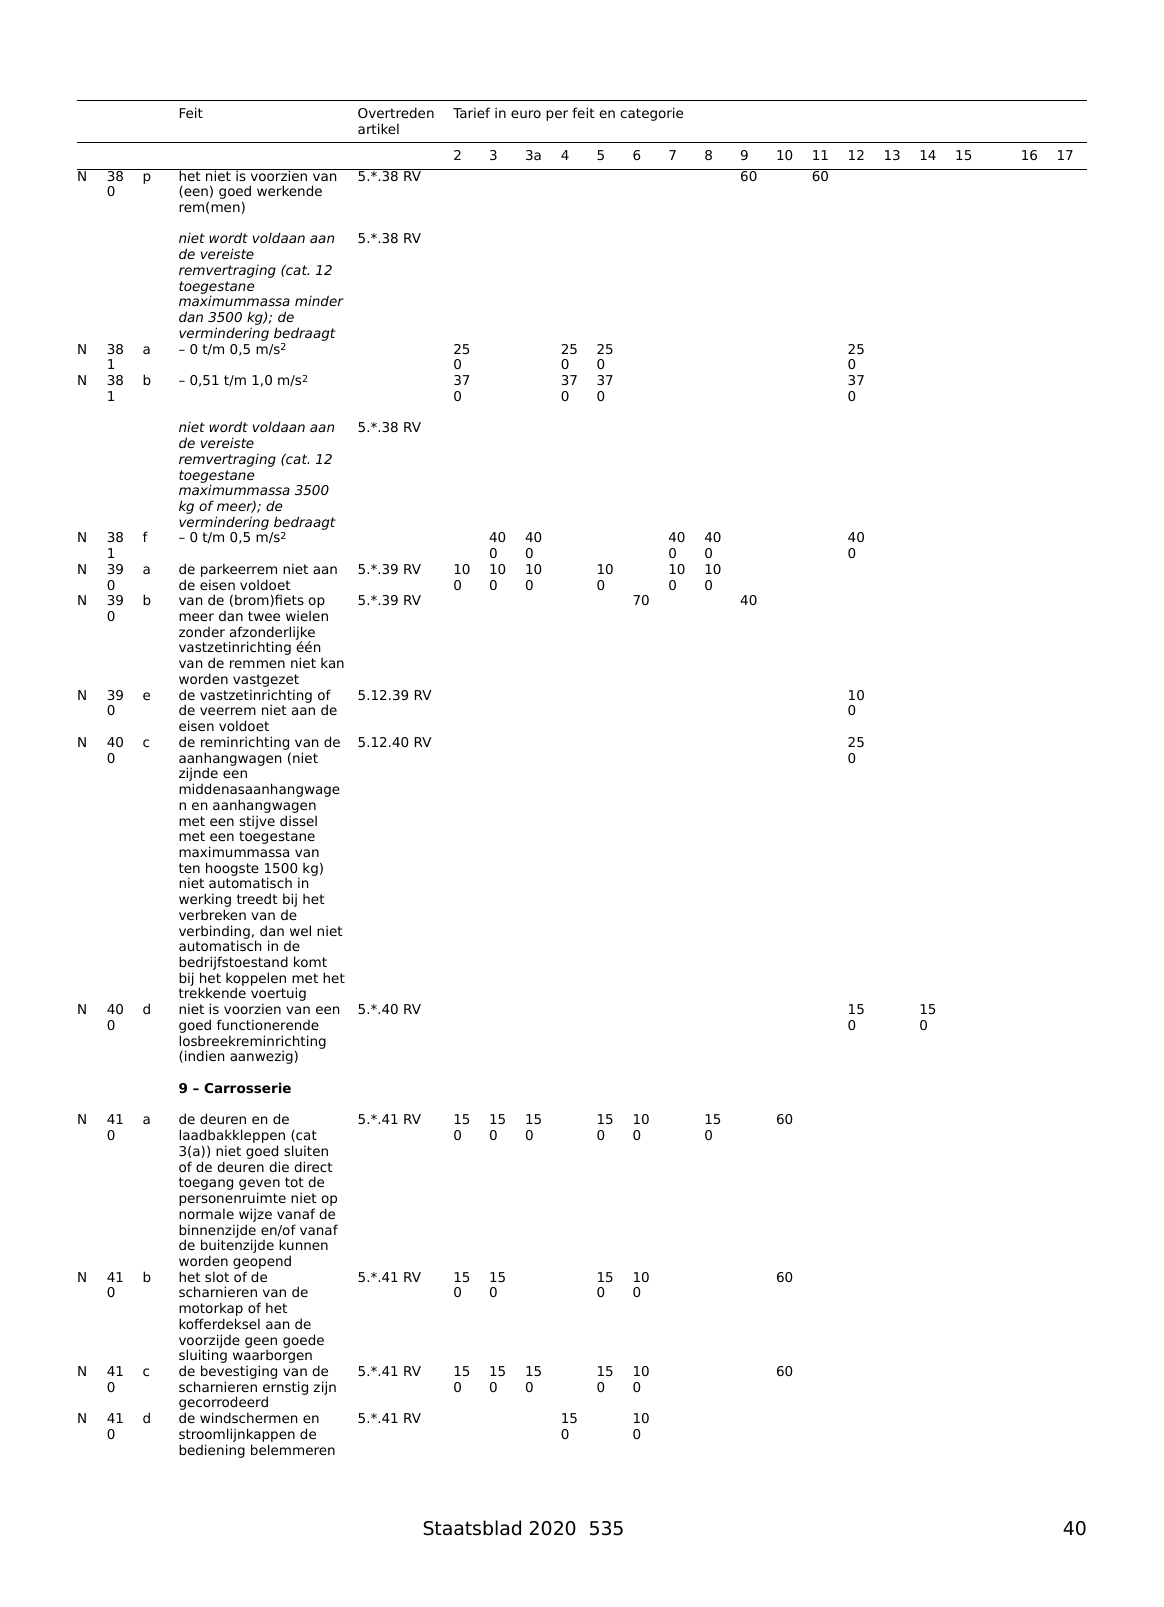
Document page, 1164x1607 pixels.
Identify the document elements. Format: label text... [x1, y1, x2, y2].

table_cell [626, 735, 662, 1002]
table_cell [77, 420, 101, 530]
table_cell [626, 1002, 662, 1065]
table_cell [352, 216, 447, 231]
table_cell [806, 373, 841, 404]
table_cell [698, 1065, 734, 1081]
table_cell 5.*.39 RV [352, 562, 447, 593]
table_cell [1015, 1112, 1051, 1269]
table_cell [447, 1065, 483, 1081]
table_cell [734, 420, 770, 530]
table_cell [483, 1002, 519, 1065]
table_cell 100 [626, 1270, 662, 1364]
table_cell [447, 688, 483, 735]
table_cell [519, 1065, 555, 1081]
table_cell [555, 688, 591, 735]
table_cell [734, 1364, 770, 1411]
table_cell 150 [555, 1411, 591, 1458]
table_cell [172, 1096, 352, 1112]
table_cell [519, 688, 555, 735]
table_cell [841, 1112, 877, 1269]
table_cell [841, 1364, 877, 1411]
table_cell [841, 1065, 877, 1081]
table_cell [877, 1364, 913, 1411]
table_cell N [77, 530, 101, 562]
table_cell 250 [447, 341, 483, 373]
table_cell 390 [101, 593, 136, 687]
table_cell 12 [841, 143, 877, 168]
table_cell [734, 688, 770, 735]
table_cell [841, 1411, 877, 1458]
table_cell [913, 231, 949, 341]
table_cell [591, 1002, 626, 1065]
table_cell [172, 216, 352, 231]
table_cell 381 [101, 341, 136, 373]
table_cell [1015, 1065, 1051, 1081]
table_cell [172, 404, 352, 420]
table_cell [877, 530, 913, 562]
table_cell [662, 1364, 698, 1411]
table_cell [877, 1112, 913, 1269]
table_cell [770, 688, 806, 735]
table_cell [1051, 735, 1087, 1002]
table_cell 5.*.38 RV [352, 170, 447, 216]
table_header Feit [172, 101, 352, 142]
table_cell 381 [101, 373, 136, 404]
table_cell [770, 1065, 806, 1081]
table_cell [913, 593, 949, 687]
table_cell [770, 593, 806, 687]
table_cell [136, 1096, 172, 1112]
table_cell 9 – Carrosserie [172, 1081, 352, 1096]
table_cell de reminrichting van de aanhangwagen (niet zijnde een middenasaanhangwagen en aanhangwagen met een stijve dissel met een toegestane maximummassa van ten hoogste 1500 kg) niet automatisch in werking treedt bij het verbreken van de verbinding, dan wel niet automatisch in de bedrijfstoestand komt bij het koppelen met het trekkende voertuig [172, 735, 352, 1002]
table_cell [806, 1411, 841, 1458]
table_cell het niet is voorzien van (een) goed werkende rem(men) [172, 170, 352, 216]
table_cell [841, 170, 877, 216]
table_cell [806, 1081, 841, 1096]
table_cell [913, 688, 949, 735]
table_cell 100 [591, 562, 626, 593]
table_cell [913, 1270, 949, 1364]
table_cell [483, 1065, 519, 1081]
table_cell [626, 216, 662, 231]
table_cell [877, 1081, 913, 1096]
table_cell [555, 1081, 591, 1096]
table_cell [913, 216, 949, 231]
table_cell [626, 231, 662, 341]
table_cell [913, 420, 949, 530]
table_cell [1051, 231, 1087, 341]
table_cell [662, 1096, 698, 1112]
table_cell [1051, 1065, 1087, 1081]
table_cell [1015, 1364, 1051, 1411]
table_cell a [136, 562, 172, 593]
table_cell [591, 1065, 626, 1081]
table_cell [352, 373, 447, 404]
table_cell [949, 1411, 1015, 1458]
table_cell 100 [662, 562, 698, 593]
table_cell [101, 420, 136, 530]
table_cell [877, 1065, 913, 1081]
table_cell [806, 1112, 841, 1269]
table_cell 5.*.41 RV [352, 1364, 447, 1411]
table_cell 60 [770, 1112, 806, 1269]
table_cell 370 [447, 373, 483, 404]
table_cell [662, 735, 698, 1002]
table_cell [555, 1096, 591, 1112]
table_cell [1015, 170, 1051, 216]
table_header Overtreden artikel [352, 101, 447, 142]
table_cell [913, 1096, 949, 1112]
table_cell [447, 170, 483, 216]
table_cell [770, 1081, 806, 1096]
table_cell [591, 216, 626, 231]
table_cell [447, 404, 483, 420]
table_cell [447, 1096, 483, 1112]
table_cell niet is voorzien van een goed functionerende losbreekreminrichting (indien aanwezig) [172, 1002, 352, 1065]
table_cell [662, 420, 698, 530]
table_cell [1015, 530, 1051, 562]
table_cell [770, 735, 806, 1002]
table_cell [662, 1112, 698, 1269]
table_cell [352, 404, 447, 420]
table_cell [483, 688, 519, 735]
table_cell 3a [519, 143, 555, 168]
table_cell [806, 420, 841, 530]
table_cell [77, 216, 101, 231]
table_cell [519, 1411, 555, 1458]
table_cell N [77, 1270, 101, 1364]
table_cell [352, 1081, 447, 1096]
table_cell [447, 216, 483, 231]
table_cell 400 [519, 530, 555, 562]
table_cell [877, 1270, 913, 1364]
table_cell 370 [591, 373, 626, 404]
table_cell 100 [447, 562, 483, 593]
table_cell N [77, 373, 101, 404]
table_cell 7 [662, 143, 698, 168]
table_cell [662, 404, 698, 420]
table_cell [591, 688, 626, 735]
table_cell [1015, 593, 1051, 687]
table_cell [352, 530, 447, 562]
table_cell 150 [447, 1112, 483, 1269]
table_cell [483, 420, 519, 530]
table_cell [447, 1081, 483, 1096]
table_cell [591, 404, 626, 420]
table_cell [1015, 1411, 1051, 1458]
table_cell 100 [626, 1364, 662, 1411]
table_cell [734, 341, 770, 373]
table_cell [698, 420, 734, 530]
table_cell [1015, 420, 1051, 530]
table_header Tarief in euro per feit en categorie [447, 101, 1087, 142]
table_cell [591, 170, 626, 216]
table_cell [734, 562, 770, 593]
table_cell 410 [101, 1112, 136, 1269]
table_cell 5 [591, 143, 626, 168]
table_cell [770, 216, 806, 231]
table_cell [1051, 1081, 1087, 1096]
table_cell [1015, 562, 1051, 593]
table_cell [555, 170, 591, 216]
table_cell 5.*.40 RV [352, 1002, 447, 1065]
table_cell 381 [101, 530, 136, 562]
table_cell [519, 1096, 555, 1112]
table_cell [591, 530, 626, 562]
table_cell [913, 341, 949, 373]
table_cell [949, 1002, 1015, 1065]
table_cell 390 [101, 688, 136, 735]
table_cell [662, 688, 698, 735]
table_cell [555, 562, 591, 593]
table_cell 5.*.39 RV [352, 593, 447, 687]
table_cell [352, 143, 447, 168]
table_cell [555, 1112, 591, 1269]
table_cell [698, 1002, 734, 1065]
table_cell N [77, 1364, 101, 1411]
table_cell [1051, 404, 1087, 420]
table_cell [770, 530, 806, 562]
table_cell 150 [483, 1364, 519, 1411]
table_cell [519, 341, 555, 373]
table_cell [913, 170, 949, 216]
table_cell de bevestiging van de scharnieren ernstig zijn gecorrodeerd [172, 1364, 352, 1411]
table_cell [77, 143, 101, 168]
table_cell [877, 341, 913, 373]
table_cell [447, 1411, 483, 1458]
table_cell [698, 404, 734, 420]
table_cell [662, 373, 698, 404]
table_cell [483, 170, 519, 216]
table_cell [770, 1096, 806, 1112]
table_cell [555, 1002, 591, 1065]
table_cell 370 [841, 373, 877, 404]
table_cell [136, 1081, 172, 1096]
table_cell 13 [877, 143, 913, 168]
table_cell [734, 373, 770, 404]
table_cell 150 [483, 1270, 519, 1364]
table_cell de vastzetinrichting of de veerrem niet aan de eisen voldoet [172, 688, 352, 735]
table_cell [519, 1081, 555, 1096]
table_cell [1051, 688, 1087, 735]
table_cell 150 [483, 1112, 519, 1269]
table_cell [949, 1270, 1015, 1364]
table_cell [806, 562, 841, 593]
table_cell 16 [1015, 143, 1051, 168]
table_cell [770, 231, 806, 341]
table_header [77, 101, 101, 142]
table_cell 250 [591, 341, 626, 373]
table_cell [734, 1411, 770, 1458]
table_cell [77, 404, 101, 420]
table_cell 8 [698, 143, 734, 168]
table_cell [101, 404, 136, 420]
table_cell [734, 1112, 770, 1269]
table_cell 400 [101, 735, 136, 1002]
table_cell 100 [841, 688, 877, 735]
table_cell 400 [101, 1002, 136, 1065]
table_cell [447, 593, 483, 687]
table_cell [1051, 1096, 1087, 1112]
table_cell [949, 231, 1015, 341]
table_cell [519, 216, 555, 231]
table_cell [555, 593, 591, 687]
table_cell 150 [591, 1270, 626, 1364]
table_cell 150 [519, 1112, 555, 1269]
table_cell a [136, 1112, 172, 1269]
table_cell [591, 1096, 626, 1112]
table_cell – 0 t/m 0,5 m/s2 [172, 530, 352, 562]
table_cell 150 [841, 1002, 877, 1065]
table_cell niet wordt voldaan aan de vereiste remvertraging (cat. 12 toegestane maximummassa 3500 kg of meer); de vermindering bedraagt [172, 420, 352, 530]
table_cell [662, 1411, 698, 1458]
table_cell N [77, 1112, 101, 1269]
table_cell [555, 530, 591, 562]
table_cell [483, 231, 519, 341]
table_cell [172, 1065, 352, 1081]
table_cell [949, 1096, 1015, 1112]
table_cell [949, 530, 1015, 562]
table_cell [447, 735, 483, 1002]
table_cell [949, 170, 1015, 216]
table_cell [770, 562, 806, 593]
table_cell de parkeerrem niet aan de eisen voldoet [172, 562, 352, 593]
table_cell [101, 231, 136, 341]
table_cell [734, 530, 770, 562]
table_cell [1015, 1270, 1051, 1364]
table_cell 410 [101, 1411, 136, 1458]
table_cell 400 [841, 530, 877, 562]
table_cell 400 [483, 530, 519, 562]
table_cell 370 [555, 373, 591, 404]
table_cell [1015, 688, 1051, 735]
table_cell e [136, 688, 172, 735]
table_cell [136, 231, 172, 341]
table_cell [626, 404, 662, 420]
table_cell [626, 562, 662, 593]
table_cell [483, 216, 519, 231]
table_cell [352, 341, 447, 373]
table_cell [447, 231, 483, 341]
table_cell [1015, 1002, 1051, 1065]
table_header [101, 101, 136, 142]
table_cell [555, 404, 591, 420]
table_cell [913, 562, 949, 593]
table_cell [555, 1270, 591, 1364]
table_cell [734, 216, 770, 231]
table_cell 11 [806, 143, 841, 168]
table_cell 3 [483, 143, 519, 168]
table_cell 250 [555, 341, 591, 373]
table_cell [913, 373, 949, 404]
table_cell 10 [770, 143, 806, 168]
table_cell [913, 1364, 949, 1411]
table_cell [483, 1081, 519, 1096]
table_cell [555, 735, 591, 1002]
table_cell 390 [101, 562, 136, 593]
table_cell 17 [1051, 143, 1087, 168]
table_cell [698, 1364, 734, 1411]
table_cell [1051, 216, 1087, 231]
table_cell [913, 1112, 949, 1269]
table_cell [841, 404, 877, 420]
table_cell [877, 216, 913, 231]
table_cell [626, 373, 662, 404]
table_cell [841, 593, 877, 687]
table_cell [101, 216, 136, 231]
table_cell 100 [483, 562, 519, 593]
table_cell [1015, 735, 1051, 1002]
table_cell [698, 735, 734, 1002]
table_cell 6 [626, 143, 662, 168]
table_cell [662, 170, 698, 216]
table_cell 100 [626, 1411, 662, 1458]
table_cell 100 [626, 1112, 662, 1269]
table_cell 15 [949, 143, 1015, 168]
table_cell 2 [447, 143, 483, 168]
table_cell [698, 170, 734, 216]
table_cell [662, 341, 698, 373]
table_cell [519, 373, 555, 404]
table_cell [483, 373, 519, 404]
table_cell [555, 231, 591, 341]
table_cell [1015, 1096, 1051, 1112]
table_cell [806, 216, 841, 231]
table_cell d [136, 1002, 172, 1065]
table_cell [877, 1002, 913, 1065]
table_cell [770, 341, 806, 373]
table_cell [806, 341, 841, 373]
table_cell [698, 1411, 734, 1458]
table_cell [770, 420, 806, 530]
table_cell 60 [734, 170, 770, 216]
table_cell a [136, 341, 172, 373]
table_cell [1051, 1364, 1087, 1411]
table_cell [626, 1096, 662, 1112]
table_cell [770, 1411, 806, 1458]
table_cell [877, 170, 913, 216]
table_cell 60 [770, 1270, 806, 1364]
table_cell [136, 1065, 172, 1081]
table_cell [877, 735, 913, 1002]
table_cell [1015, 231, 1051, 341]
table_cell 150 [591, 1364, 626, 1411]
table_cell [877, 420, 913, 530]
table_cell [519, 735, 555, 1002]
table_cell [841, 562, 877, 593]
table_cell [519, 231, 555, 341]
table_cell [913, 1411, 949, 1458]
table_cell [806, 1096, 841, 1112]
table_cell [1051, 530, 1087, 562]
table_cell [734, 1002, 770, 1065]
table_cell [662, 231, 698, 341]
table_cell 250 [841, 735, 877, 1002]
table_cell [734, 1096, 770, 1112]
table_cell b [136, 373, 172, 404]
table_cell 410 [101, 1270, 136, 1364]
table_cell 150 [913, 1002, 949, 1065]
table_cell [877, 404, 913, 420]
table_cell c [136, 735, 172, 1002]
table_cell [806, 593, 841, 687]
table_cell [806, 1364, 841, 1411]
table_cell [483, 341, 519, 373]
table_cell 5.12.39 RV [352, 688, 447, 735]
table_cell [1051, 1270, 1087, 1364]
table_cell [806, 231, 841, 341]
table_cell [734, 1270, 770, 1364]
table_cell f [136, 530, 172, 562]
table_cell [949, 216, 1015, 231]
table_cell [841, 1096, 877, 1112]
table_cell [949, 562, 1015, 593]
table_cell [734, 231, 770, 341]
table_cell 150 [591, 1112, 626, 1269]
table_cell [136, 216, 172, 231]
table_cell [555, 1065, 591, 1081]
table_cell [1051, 562, 1087, 593]
table_cell van de (brom)fiets op meer dan twee wielen zonder afzonderlijke vastzetinrichting één van de remmen niet kan worden vastgezet [172, 593, 352, 687]
table_cell [662, 1065, 698, 1081]
table_cell [877, 231, 913, 341]
table_cell N [77, 688, 101, 735]
table_cell de deuren en de laadbakkleppen (cat 3(a)) niet goed sluiten of de deuren die direct toegang geven tot de personenruimte niet op normale wijze vanaf de binnenzijde en/of vanaf de buitenzijde kunnen worden geopend [172, 1112, 352, 1269]
table_cell [352, 1065, 447, 1081]
table_cell [77, 1096, 101, 1112]
table_cell [626, 420, 662, 530]
table_cell [877, 593, 913, 687]
table_cell [698, 1096, 734, 1112]
table_cell 100 [519, 562, 555, 593]
table_cell 5.12.40 RV [352, 735, 447, 1002]
table_cell [698, 216, 734, 231]
table_cell [806, 404, 841, 420]
table_cell [1051, 170, 1087, 216]
table_cell [877, 373, 913, 404]
table_cell [519, 420, 555, 530]
table_cell N [77, 1411, 101, 1458]
table_cell [101, 1065, 136, 1081]
table_cell 380 [101, 170, 136, 216]
table_cell 400 [662, 530, 698, 562]
table_cell [555, 216, 591, 231]
table_cell N [77, 1002, 101, 1065]
table_cell [1051, 1112, 1087, 1269]
table_cell [591, 420, 626, 530]
table_cell 5.*.38 RV [352, 420, 447, 530]
table_cell [483, 593, 519, 687]
table_cell 150 [447, 1364, 483, 1411]
table_cell b [136, 593, 172, 687]
table_cell [519, 593, 555, 687]
table_cell [519, 1002, 555, 1065]
table_cell [172, 143, 352, 168]
table_cell [770, 404, 806, 420]
table_cell [1015, 1081, 1051, 1096]
table_cell [806, 1270, 841, 1364]
table_cell 250 [841, 341, 877, 373]
table_cell 40 [734, 593, 770, 687]
table_cell [519, 404, 555, 420]
table_cell [949, 341, 1015, 373]
table_cell c [136, 1364, 172, 1411]
table_cell [806, 735, 841, 1002]
table_cell [519, 170, 555, 216]
table_cell [483, 404, 519, 420]
table_cell [806, 688, 841, 735]
table_cell [591, 1081, 626, 1096]
table_cell p [136, 170, 172, 216]
table_cell [841, 216, 877, 231]
table_cell [101, 1081, 136, 1096]
table_cell [806, 530, 841, 562]
table_cell [877, 1411, 913, 1458]
table_cell [101, 1096, 136, 1112]
table_cell N [77, 735, 101, 1002]
table_cell [949, 373, 1015, 404]
table_cell 150 [447, 1270, 483, 1364]
table_cell [101, 143, 136, 168]
table_cell [698, 341, 734, 373]
table_cell [877, 688, 913, 735]
table_cell [77, 1081, 101, 1096]
table_cell [626, 1081, 662, 1096]
table_cell – 0 t/m 0,5 m/s2 [172, 341, 352, 373]
table_cell [591, 231, 626, 341]
table_cell [591, 593, 626, 687]
table_cell [1015, 341, 1051, 373]
table_cell [352, 1096, 447, 1112]
table_cell [447, 420, 483, 530]
table_cell [1015, 404, 1051, 420]
table_cell b [136, 1270, 172, 1364]
table_cell [698, 593, 734, 687]
table_cell [519, 1270, 555, 1364]
table_cell [626, 688, 662, 735]
table_cell [949, 1065, 1015, 1081]
table_cell [1051, 593, 1087, 687]
table_cell [698, 1081, 734, 1096]
table_cell [949, 593, 1015, 687]
table_cell [949, 1112, 1015, 1269]
table_cell [1051, 341, 1087, 373]
table_cell [841, 1081, 877, 1096]
table_cell [626, 341, 662, 373]
table_cell [662, 1270, 698, 1364]
table_cell [913, 1065, 949, 1081]
table_cell [949, 1081, 1015, 1096]
table_cell [949, 735, 1015, 1002]
table_cell [949, 420, 1015, 530]
table_cell [555, 420, 591, 530]
table_cell d [136, 1411, 172, 1458]
table_cell – 0,51 t/m 1,0 m/s2 [172, 373, 352, 404]
table_cell [591, 1411, 626, 1458]
table_cell [877, 1096, 913, 1112]
table_cell [626, 530, 662, 562]
table_cell 5.*.38 RV [352, 231, 447, 341]
table_cell 150 [698, 1112, 734, 1269]
table_cell [949, 1364, 1015, 1411]
table_cell [447, 1002, 483, 1065]
table_cell [77, 231, 101, 341]
table_cell [447, 530, 483, 562]
table_cell [1051, 420, 1087, 530]
table_cell [1015, 216, 1051, 231]
table_cell [698, 231, 734, 341]
table_cell 100 [698, 562, 734, 593]
table_cell [698, 373, 734, 404]
table_cell 4 [555, 143, 591, 168]
table_cell [483, 735, 519, 1002]
table_cell [913, 1081, 949, 1096]
table_cell [770, 1002, 806, 1065]
table_cell [734, 1065, 770, 1081]
table_cell [662, 593, 698, 687]
table_cell [662, 1002, 698, 1065]
table_cell 60 [806, 170, 841, 216]
table_cell [698, 688, 734, 735]
table_cell [1015, 373, 1051, 404]
table_cell [913, 530, 949, 562]
table_cell 9 [734, 143, 770, 168]
table_cell [841, 420, 877, 530]
table_cell [734, 1081, 770, 1096]
table_cell niet wordt voldaan aan de vereiste remvertraging (cat. 12 toegestane maximummassa minder dan 3500 kg); de vermindering bedraagt [172, 231, 352, 341]
table_cell [662, 1081, 698, 1096]
table_cell [806, 1002, 841, 1065]
table_cell 14 [913, 143, 949, 168]
table_cell N [77, 562, 101, 593]
table_cell N [77, 593, 101, 687]
table_cell 5.*.41 RV [352, 1411, 447, 1458]
table_cell [841, 231, 877, 341]
table_cell [734, 735, 770, 1002]
table_cell 5.*.41 RV [352, 1112, 447, 1269]
table_cell [662, 216, 698, 231]
table_cell [1051, 1411, 1087, 1458]
table_cell [136, 143, 172, 168]
table_cell [136, 420, 172, 530]
table_cell [949, 404, 1015, 420]
table_cell 70 [626, 593, 662, 687]
table_cell [591, 735, 626, 1002]
table_cell [626, 1065, 662, 1081]
table_cell [913, 735, 949, 1002]
table_header [136, 101, 172, 142]
table_cell [1051, 373, 1087, 404]
table_cell [626, 170, 662, 216]
table_cell 400 [698, 530, 734, 562]
table_cell [483, 1411, 519, 1458]
table_cell 150 [519, 1364, 555, 1411]
table_cell 410 [101, 1364, 136, 1411]
table_cell 60 [770, 1364, 806, 1411]
table_cell [483, 1096, 519, 1112]
table_cell [77, 1065, 101, 1081]
table_cell [949, 688, 1015, 735]
table_cell [136, 404, 172, 420]
table_cell N [77, 341, 101, 373]
table_cell 5.*.41 RV [352, 1270, 447, 1364]
table_cell [913, 404, 949, 420]
table_cell de windschermen en stroomlijnkappen de bediening belemmeren [172, 1411, 352, 1458]
table_cell [555, 1364, 591, 1411]
table_cell het slot of de scharnieren van de motorkap of het kofferdeksel aan de voorzijde geen goede sluiting waarborgen [172, 1270, 352, 1364]
table_cell [806, 1065, 841, 1081]
table_cell N [77, 170, 101, 216]
table_cell [770, 373, 806, 404]
table_cell [1051, 1002, 1087, 1065]
table_cell [841, 1270, 877, 1364]
table_cell [770, 170, 806, 216]
table_cell [877, 562, 913, 593]
table_cell [734, 404, 770, 420]
table_cell [698, 1270, 734, 1364]
